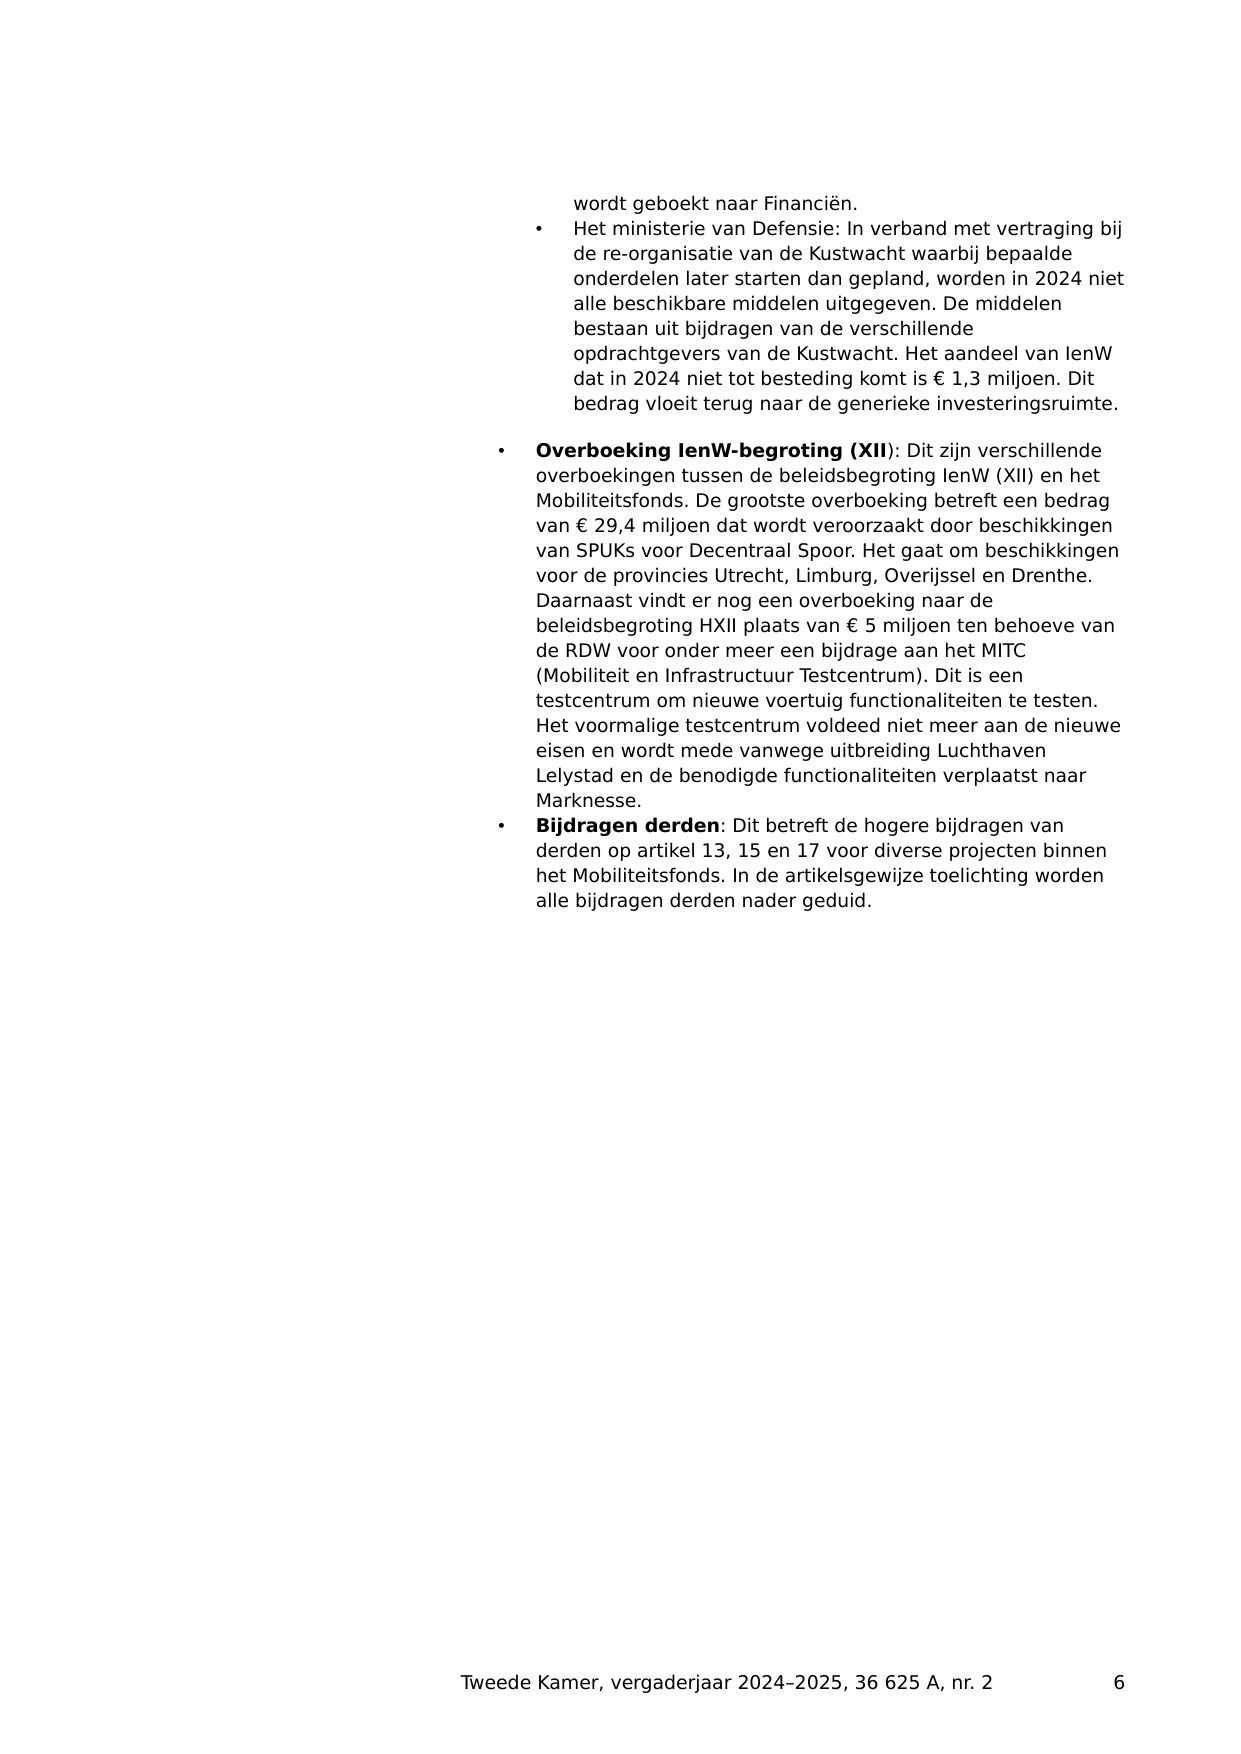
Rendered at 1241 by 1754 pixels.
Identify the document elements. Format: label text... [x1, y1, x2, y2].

list Het ministerie van Defensie: In verband met vertraging bĳ de re-organisatie van de Kustwacht waarbij bepaalde onderdelen later starten dan gepland, worden in 2024 niet alle beschikbare middelen uitgegeven. De middelen bestaan uit bĳdragen van de verschillende opdrachtgevers van de Kustwacht. Het aandeel van IenW dat in 2024 niet tot besteding komt is € 1,3 miljoen. Dit bedrag vloeit terug naar de generieke investeringsruimte. [536, 216, 1125, 416]
list Bijdragen derden: Dit betreft de hogere bijdragen van derden op artikel 13, 15 en 17 voor diverse projecten binnen het Mobiliteitsfonds. In de artikelsgewijze toelichting worden alle bijdragen derden nader geduid. [498, 813, 1125, 913]
list wordt geboekt naar Financiën. [536, 191, 1125, 216]
list Overboeking IenW-begroting (XII): Dit zijn verschillende overboekingen tussen de beleidsbegroting IenW (XII) en het Mobiliteitsfonds. De grootste overboeking betreft een bedrag van € 29,4 miljoen dat wordt veroorzaakt door beschikkingen van SPUKs voor Decentraal Spoor. Het gaat om beschikkingen voor de provincies Utrecht, Limburg, Overijssel en Drenthe. Daarnaast vindt er nog een overboeking naar de beleidsbegroting HXII plaats van € 5 miljoen ten behoeve van de RDW voor onder meer een bijdrage aan het MITC (Mobiliteit en Infrastructuur Testcentrum). Dit is een testcentrum om nieuwe voertuig functionaliteiten te testen. Het voormalige testcentrum voldeed niet meer aan de nieuwe eisen en wordt mede vanwege uitbreiding Luchthaven Lelystad en de benodigde functionaliteiten verplaatst naar Marknesse. [498, 438, 1125, 813]
